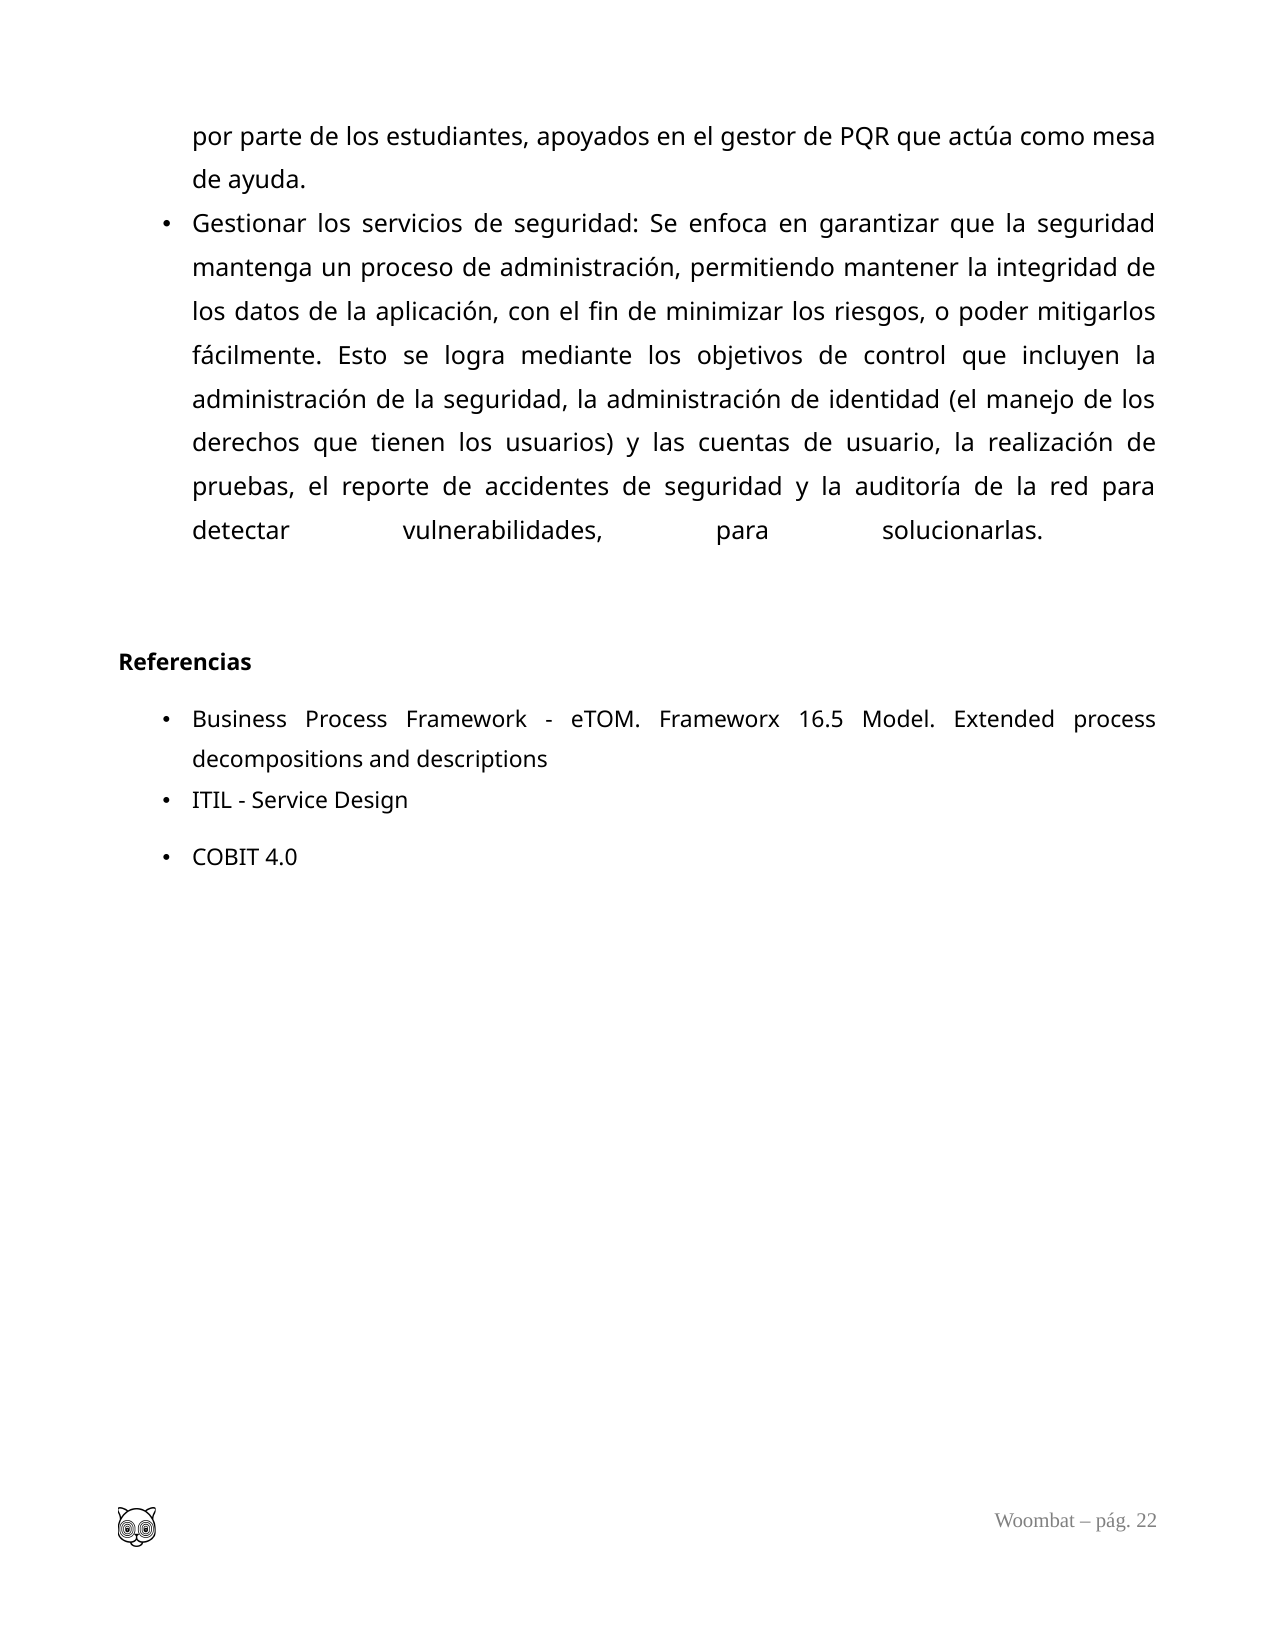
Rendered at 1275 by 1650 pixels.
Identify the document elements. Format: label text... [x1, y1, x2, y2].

list por parte de los estudiantes, apoyados en el gestor de PQR que actúa como mesa de ayuda. [162, 118, 1157, 196]
list ITIL - Service Design [162, 784, 1157, 815]
list Gestionar los servicios de seguridad: Se enfoca en garantizar que la seguridad mantenga un proceso de administración, permitiendo mantener la integridad de los datos de la aplicación, con el fin de minimizar los riesgos, o poder mitigarlos fácilmente. Esto se logra mediante los objetivos de control que incluyen la administración de la seguridad, la administración de identidad (el manejo de los derechos que tienen los usuarios) y las cuentas de usuario, la realización de pruebas, el reporte de accidentes de seguridad y la auditoría de la red para detectar vulnerabilidades, para solucionarlas. [162, 206, 1157, 621]
picture [118, 1507, 156, 1547]
list COBIT 4.0 [162, 841, 1157, 872]
list Business Process Framework - eTOM. Frameworx 16.5 Model. Extended process decompositions and descriptions [162, 703, 1157, 774]
text Referencias [118, 646, 1157, 677]
